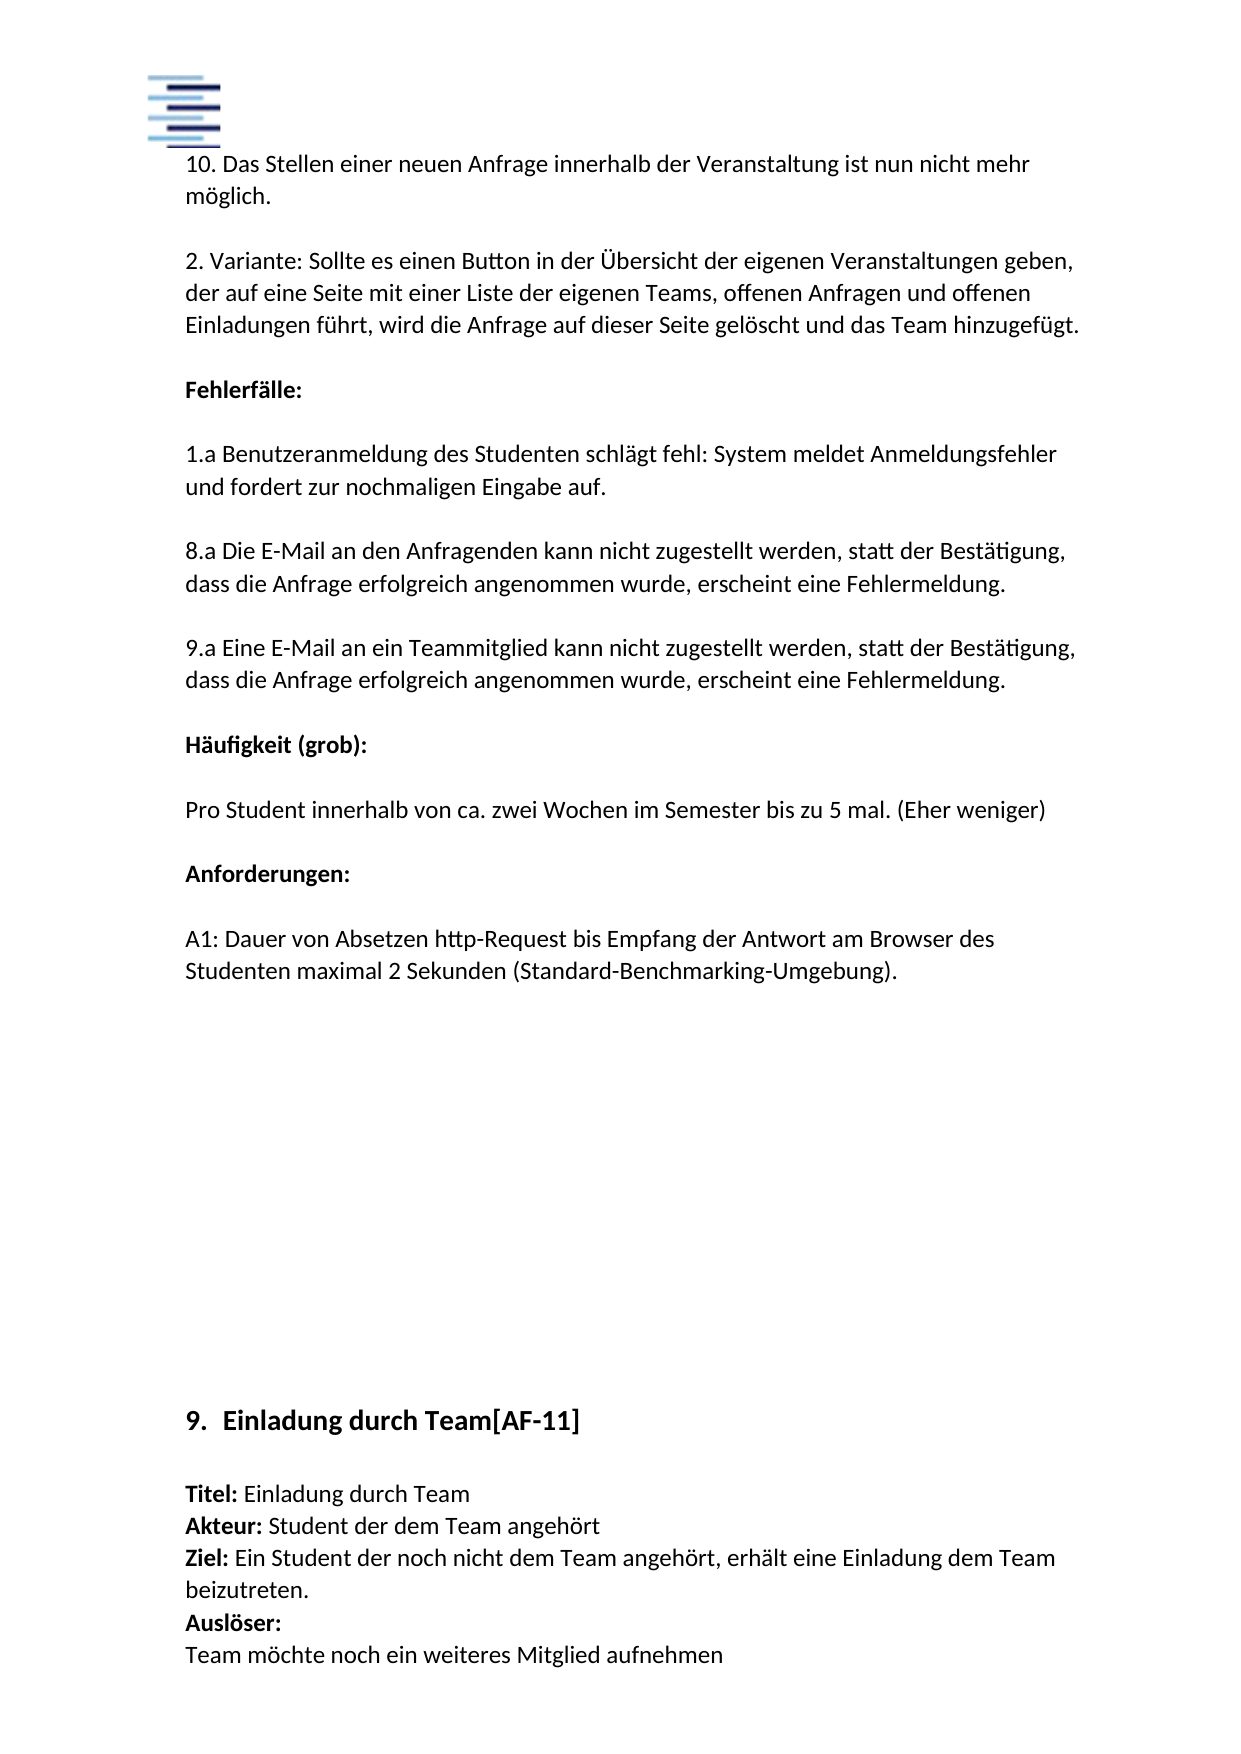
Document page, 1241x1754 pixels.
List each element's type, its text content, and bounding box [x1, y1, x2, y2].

text 1.a Benutzeranmeldung des Studenten schlägt fehl: System meldet Anmeldungsfehler und fordert zur nochmaligen Eingabe auf. [185, 438, 1093, 501]
text Pro Student innerhalb von ca. zwei Wochen im Semester bis zu 5 mal. (Eher weniger) [185, 794, 1093, 824]
text Akteur: Student der dem Team angehört [185, 1510, 1093, 1541]
text Fehlerfälle: [185, 374, 1093, 404]
text 2. Variante: Sollte es einen Button in der Übersicht der eigenen Veranstaltungen geben, der auf eine Seite mit einer Liste der eigenen Teams, offenen Anfragen und offenen Einladungen führt, wird die Anfrage auf dieser Seite gelöscht und das Team hinzugefügt. [185, 245, 1093, 340]
text Team möchte noch ein weiteres Mitglied aufnehmen [185, 1639, 1093, 1670]
text Anforderungen: [185, 858, 1093, 889]
text Auslöser: [185, 1607, 1093, 1637]
text Ziel: Ein Student der noch nicht dem Team angehört, erhält eine Einladung dem Team beizutreten. [185, 1542, 1093, 1605]
text A1: Dauer von Absetzen http-Request bis Empfang der Antwort am Browser des Studenten maximal 2 Sekunden (Standard-Benchmarking-Umgebung). [185, 923, 1093, 986]
text 9.a Eine E-Mail an ein Teammitglied kann nicht zugestellt werden, statt der Bestätigung, dass die Anfrage erfolgreich angenommen wurde, erscheint eine Fehlermeldung. [185, 632, 1093, 695]
list Einladung durch Team[AF-11] [185, 1402, 1093, 1438]
text 8.a Die E-Mail an den Anfragenden kann nicht zugestellt werden, statt der Bestätigung, dass die Anfrage erfolgreich angenommen wurde, erscheint eine Fehlermeldung. [185, 535, 1093, 598]
text 10. Das Stellen einer neuen Anfrage innerhalb der Veranstaltung ist nun nicht mehr möglich. [185, 148, 1093, 211]
text Titel: Einladung durch Team [185, 1478, 1093, 1508]
text Häufigkeit (grob): [185, 729, 1093, 760]
